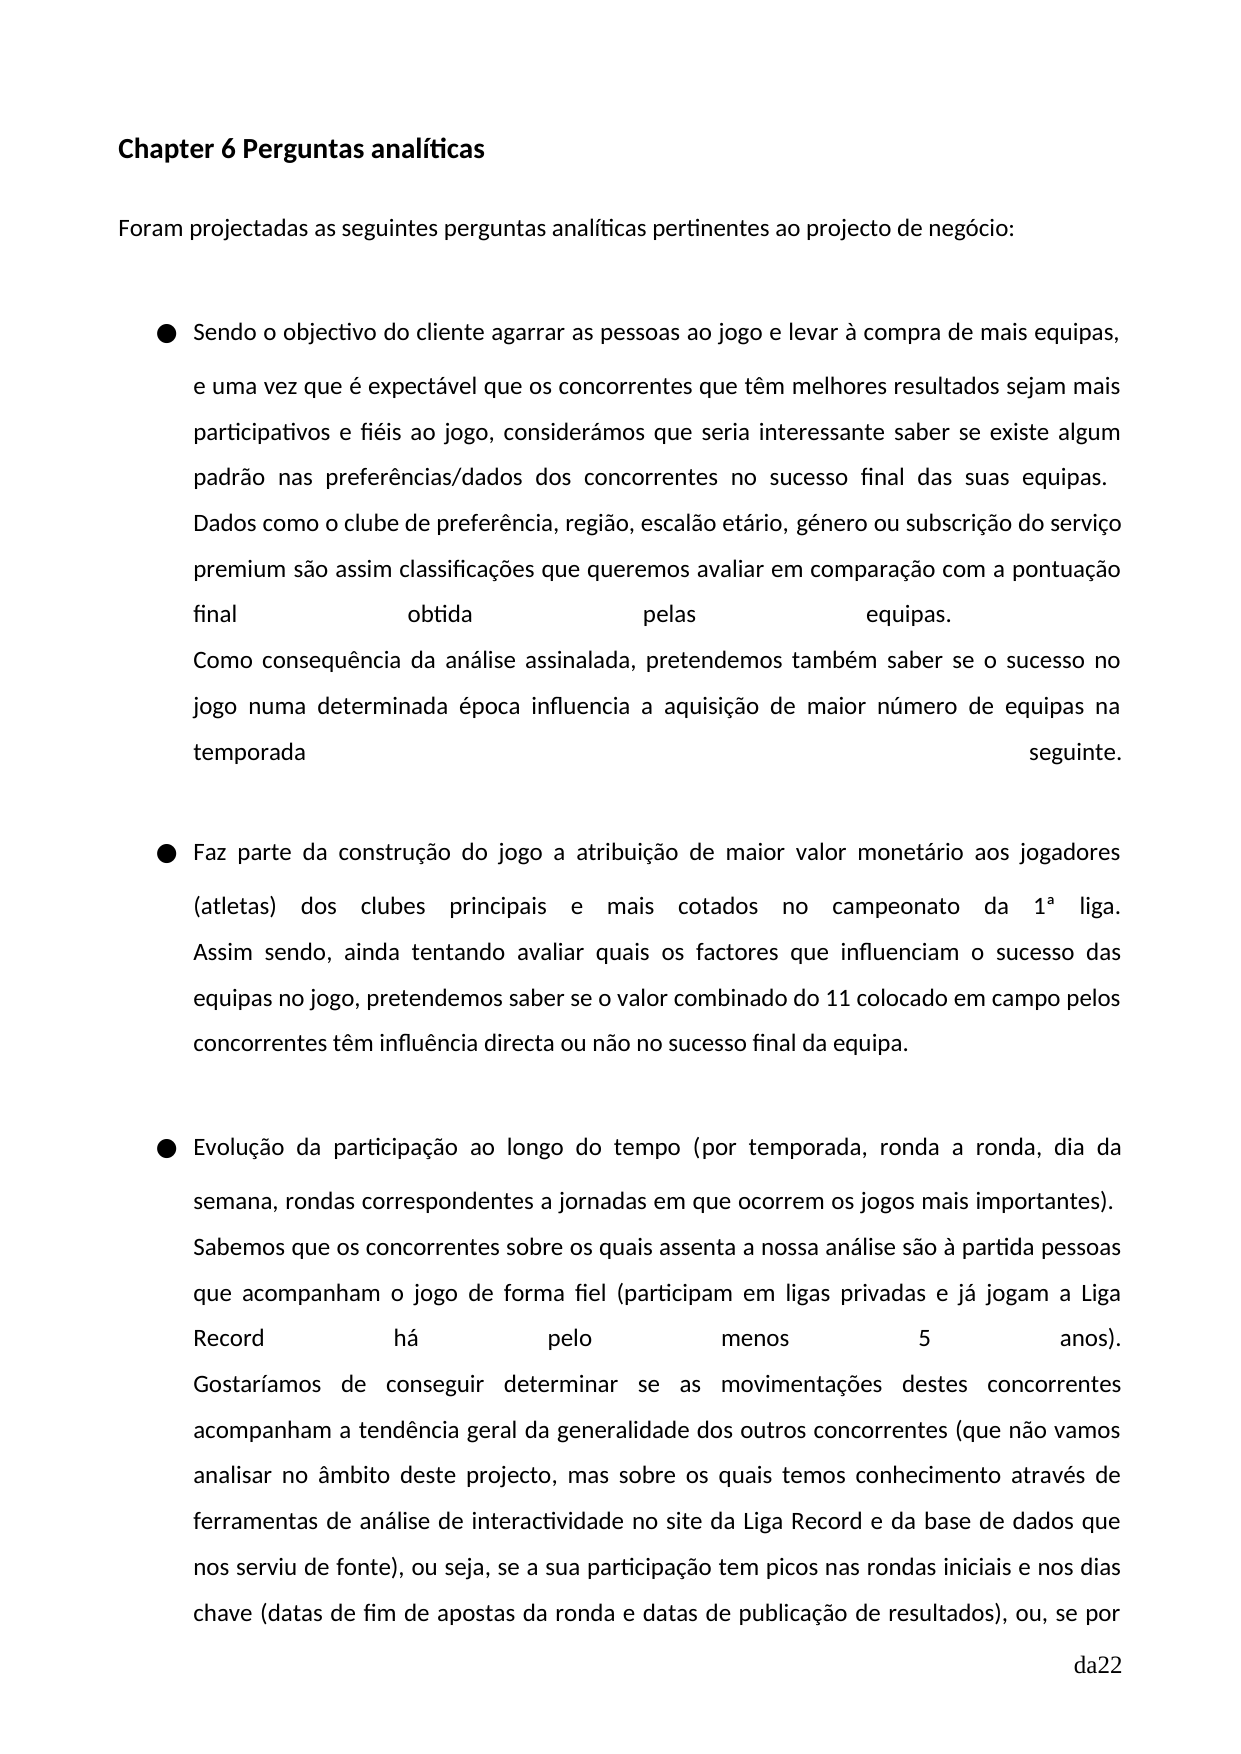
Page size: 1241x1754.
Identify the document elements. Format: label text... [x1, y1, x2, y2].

list Evolução da participação ao longo do tempo (por temporada, ronda a ronda, dia da semana, rondas correspondentes a jornadas em que ocorrem os jogos mais importantes). Sabemos que os concorrentes sobre os quais assenta a nossa análise são à partida pessoas que acompanham o jogo de forma fiel (participam em ligas privadas e já jogam a Liga Record há pelo menos 5 anos). Gostaríamos de conseguir determinar se as movimentações destes concorrentes acompanham a tendência geral da generalidade dos outros concorrentes (que não vamos analisar no âmbito deste projecto, mas sobre os quais temos conhecimento através de ferramentas de análise de interactividade no site da Liga Record e da base de dados que nos serviu de fonte), ou seja, se a sua participação tem picos nas rondas iniciais e nos dias chave (datas de fim de apostas da ronda e datas de publicação de resultados), ou, se por [156, 1119, 1122, 1627]
subtitle Perguntas analíticas [118, 131, 1122, 166]
list Faz parte da construção do jogo a atribuição de maior valor monetário aos jogadores (atletas) dos clubes principais e mais cotados no campeonato da 1ª liga. Assim sendo, ainda tentando avaliar quais os factores que influenciam o sucesso das equipas no jogo, pretendemos saber se o valor combinado do 11 colocado em campo pelos concorrentes têm influência directa ou não no sucesso final da equipa. [156, 824, 1122, 1058]
text Foram projectadas as seguintes perguntas analíticas pertinentes ao projecto de negócio: [118, 212, 1122, 242]
list Sendo o objectivo do cliente agarrar as pessoas ao jogo e levar à compra de mais equipas, e uma vez que é expectável que os concorrentes que têm melhores resultados sejam mais participativos e fiéis ao jogo, considerámos que seria interessante saber se existe algum padrão nas preferências/dados dos concorrentes no sucesso final das suas equipas. Dados como o clube de preferência, região, escalão etário, género ou subscrição do serviço premium são assim classificações que queremos avaliar em comparação com a pontuação final obtida pelas equipas. Como consequência da análise assinalada, pretendemos também saber se o sucesso no jogo numa determinada época influencia a aquisição de maior número de equipas na temporada seguinte. [156, 303, 1122, 809]
